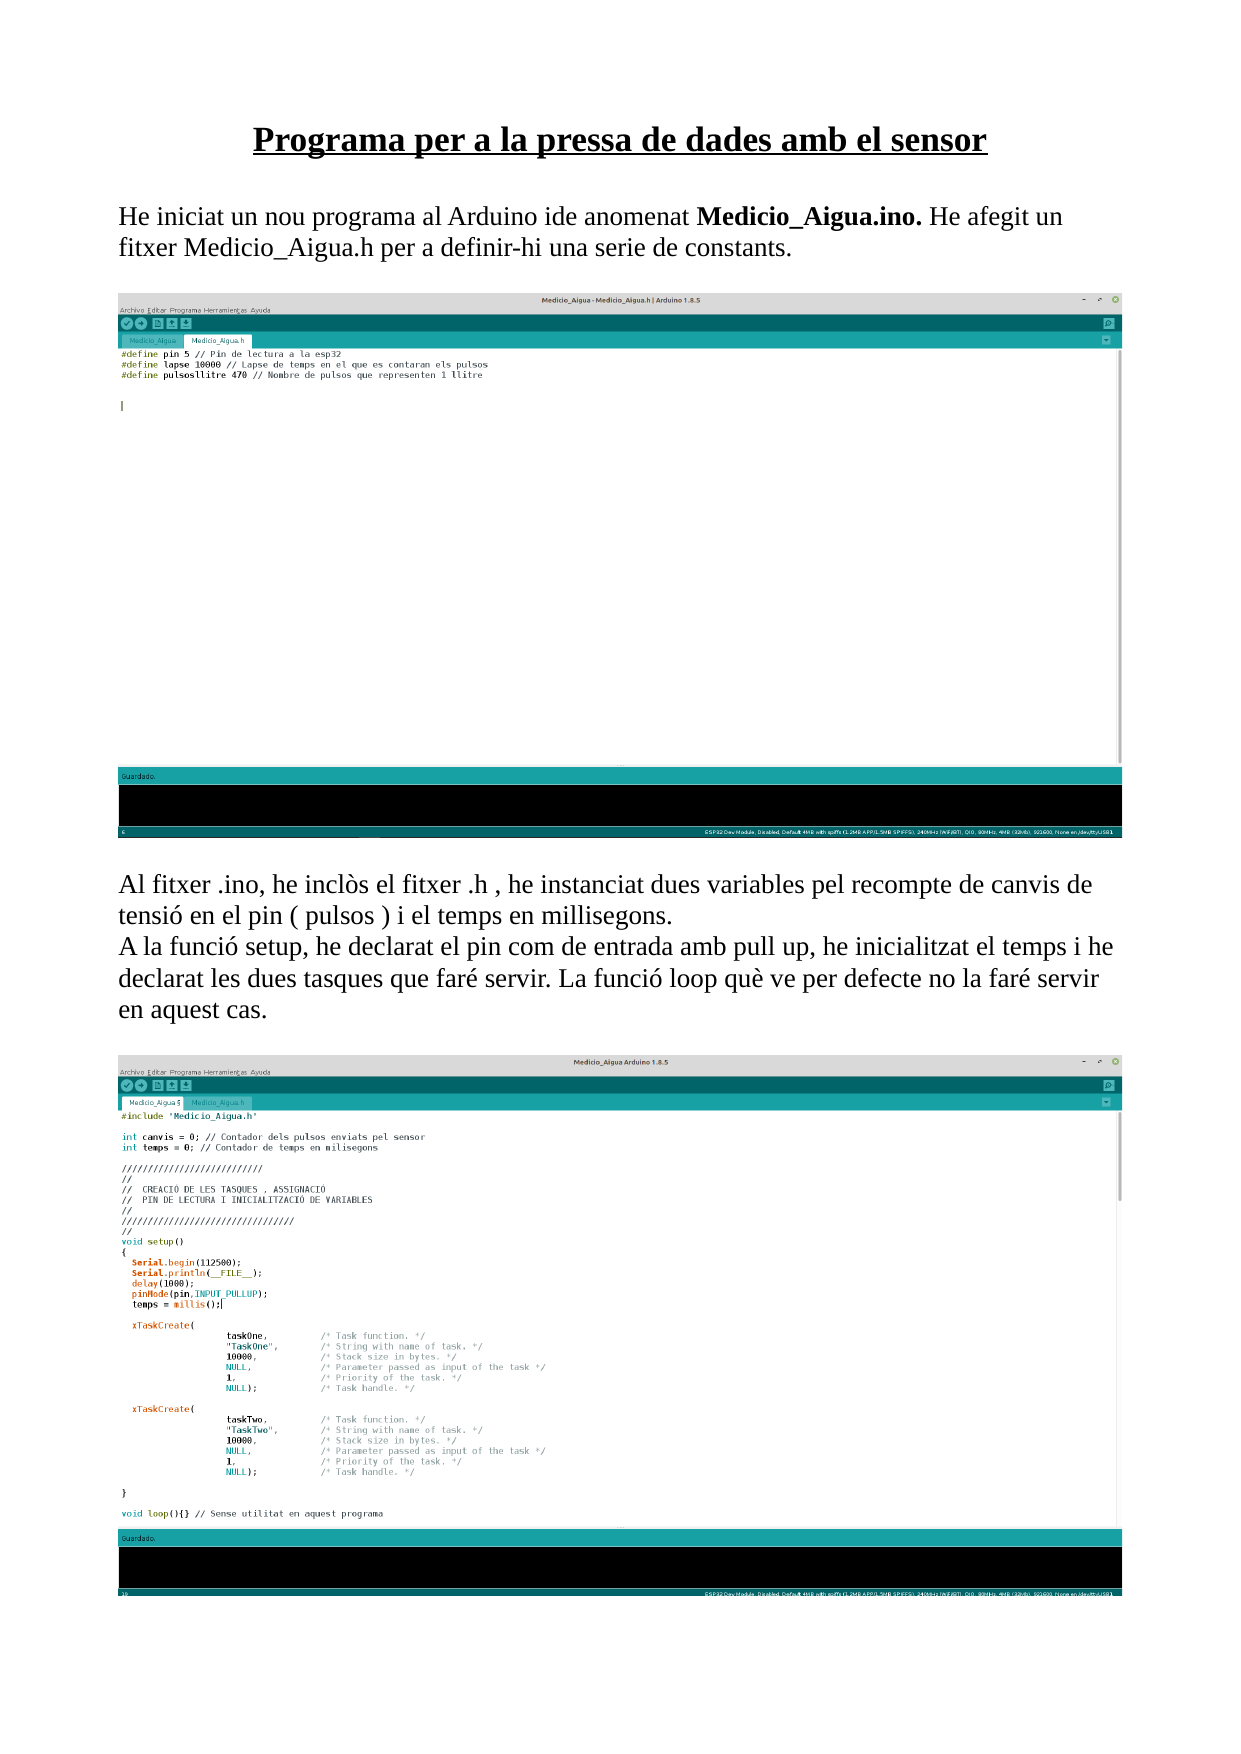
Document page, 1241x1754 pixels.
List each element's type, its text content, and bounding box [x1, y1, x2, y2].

picture [118, 1055, 1123, 1596]
text Al fitxer .ino, he inclòs el fitxer .h , he instanciat dues variables pel recompte de canvis de tensió en el pin ( pulsos ) i el temps en millisegons. [118, 868, 1122, 931]
text A la funció setup, he declarat el pin com de entrada amb pull up, he inicialitzat el temps i he declarat les dues tasques que faré servir. La funció loop què ve per defecte no la faré servir en aquest cas. [118, 931, 1122, 1024]
text He iniciat un nou programa al Arduino ide anomenat Medicio_Aigua.ino. He afegit un fitxer Medicio_Aigua.h per a definir-hi una serie de constants. [118, 200, 1122, 262]
picture [118, 293, 1123, 838]
text Programa per a la pressa de dades amb el sensor [118, 118, 1122, 159]
